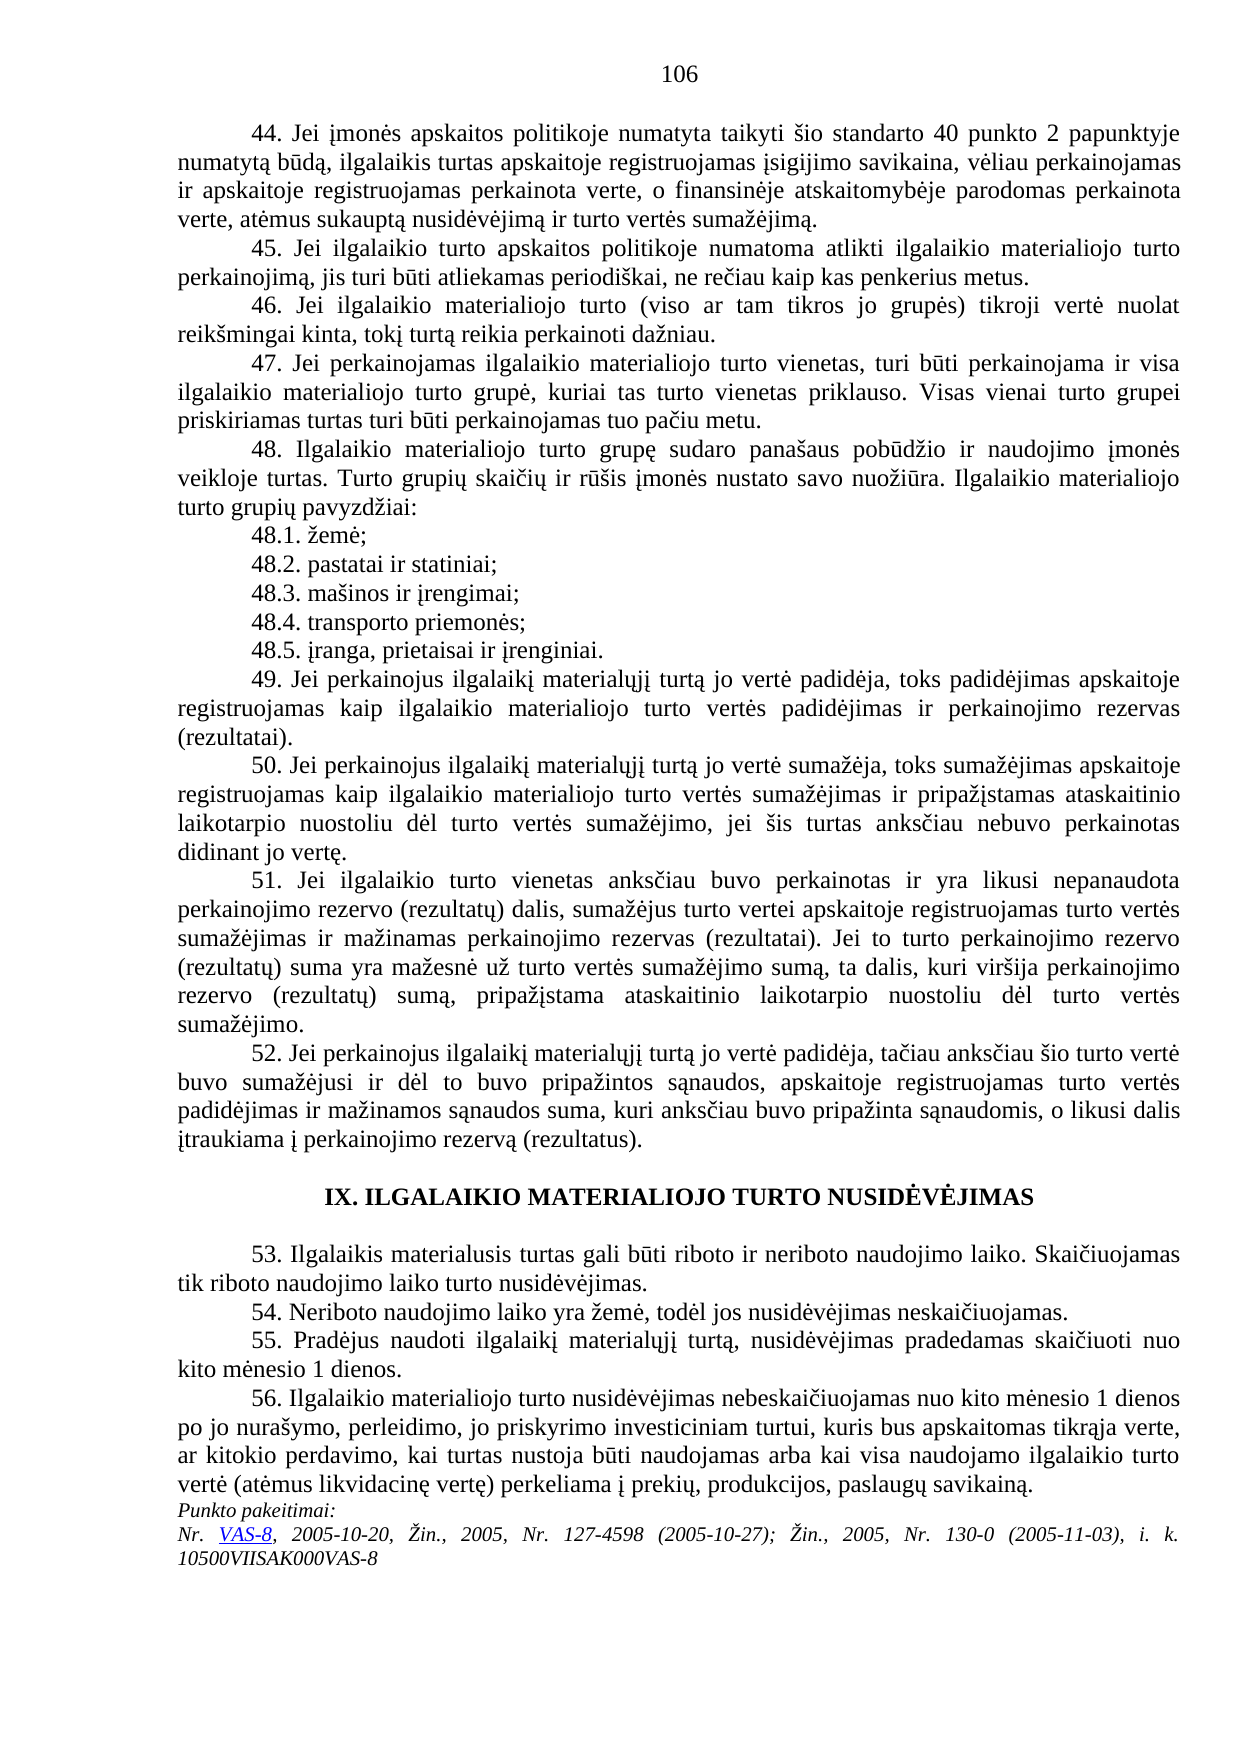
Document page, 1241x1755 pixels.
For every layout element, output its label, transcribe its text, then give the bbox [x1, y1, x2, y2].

text Punkto pakeitimai: [177, 1498, 1181, 1522]
text 56. Ilgalaikio materialiojo turto nusidėvėjimas nebeskaičiuojamas nuo kito mėnesio 1 dienos po jo nurašymo, perleidimo, jo priskyrimo investiciniam turtui, kuris bus apskaitomas tikrąja verte, ar kitokio perdavimo, kai turtas nustoja būti naudojamas arba kai visa naudojamo ilgalaikio turto vertė (atėmus likvidacinę vertę) perkeliama į prekių, produkcijos, paslaugų savikainą. [177, 1383, 1181, 1498]
text 45. Jei ilgalaikio turto apskaitos politikoje numatoma atlikti ilgalaikio materialiojo turto perkainojimą, jis turi būti atliekamas periodiškai, ne rečiau kaip kas penkerius metus. [177, 233, 1181, 291]
text 49. Jei perkainojus ilgalaikį materialųjį turtą jo vertė padidėja, toks padidėjimas apskaitoje registruojamas kaip ilgalaikio materialiojo turto vertės padidėjimas ir perkainojimo rezervas (rezultatai). [177, 664, 1181, 751]
text IX. ILGALAIKIO MATERIALIOJO TURTO NUSIDĖVĖJIMAS [177, 1182, 1181, 1211]
text 48.2. pastatai ir statiniai; [177, 549, 1181, 578]
text 51. Jei ilgalaikio turto vienetas anksčiau buvo perkainotas ir yra likusi nepanaudota perkainojimo rezervo (rezultatų) dalis, sumažėjus turto vertei apskaitoje registruojamas turto vertės sumažėjimas ir mažinamas perkainojimo rezervas (rezultatai). Jei to turto perkainojimo rezervo (rezultatų) suma yra mažesnė už turto vertės sumažėjimo sumą, ta dalis, kuri viršija perkainojimo rezervo (rezultatų) sumą, pripažįstama ataskaitinio laikotarpio nuostoliu dėl turto vertės sumažėjimo. [177, 866, 1181, 1038]
text 48.5. įranga, prietaisai ir įrenginiai. [177, 636, 1181, 664]
text 44. Jei įmonės apskaitos politikoje numatyta taikyti šio standarto 40 punkto 2 papunktyje numatytą būdą, ilgalaikis turtas apskaitoje registruojamas įsigijimo savikaina, vėliau perkainojamas ir apskaitoje registruojamas perkainota verte, o finansinėje atskaitomybėje parodomas perkainota verte, atėmus sukauptą nusidėvėjimą ir turto vertės sumažėjimą. [177, 118, 1181, 233]
text 48.1. žemė; [177, 521, 1181, 549]
text 55. Pradėjus naudoti ilgalaikį materialųjį turtą, nusidėvėjimas pradedamas skaičiuoti nuo kito mėnesio 1 dienos. [177, 1326, 1181, 1383]
text 53. Ilgalaikis materialusis turtas gali būti riboto ir neriboto naudojimo laiko. Skaičiuojamas tik riboto naudojimo laiko turto nusidėvėjimas. [177, 1239, 1181, 1297]
text 48.3. mašinos ir įrengimai; [177, 578, 1181, 607]
text 52. Jei perkainojus ilgalaikį materialųjį turtą jo vertė padidėja, tačiau anksčiau šio turto vertė buvo sumažėjusi ir dėl to buvo pripažintos sąnaudos, apskaitoje registruojamas turto vertės padidėjimas ir mažinamos sąnaudos suma, kuri anksčiau buvo pripažinta sąnaudomis, o likusi dalis įtraukiama į perkainojimo rezervą (rezultatus). [177, 1038, 1181, 1153]
text Nr. VAS-8, 2005-10-20, Žin., 2005, Nr. 127-4598 (2005-10-27); Žin., 2005, Nr. 130-0 (2005-11-03), i. k. 10500VIISAK000VAS-8 [177, 1522, 1181, 1570]
text 54. Neriboto naudojimo laiko yra žemė, todėl jos nusidėvėjimas neskaičiuojamas. [177, 1297, 1181, 1326]
text 47. Jei perkainojamas ilgalaikio materialiojo turto vienetas, turi būti perkainojama ir visa ilgalaikio materialiojo turto grupė, kuriai tas turto vienetas priklauso. Visas vienai turto grupei priskiriamas turtas turi būti perkainojamas tuo pačiu metu. [177, 348, 1181, 434]
text 48.4. transporto priemonės; [177, 607, 1181, 636]
text 46. Jei ilgalaikio materialiojo turto (viso ar tam tikros jo grupės) tikroji vertė nuolat reikšmingai kinta, tokį turtą reikia perkainoti dažniau. [177, 291, 1181, 348]
text 50. Jei perkainojus ilgalaikį materialųjį turtą jo vertė sumažėja, toks sumažėjimas apskaitoje registruojamas kaip ilgalaikio materialiojo turto vertės sumažėjimas ir pripažįstamas ataskaitinio laikotarpio nuostoliu dėl turto vertės sumažėjimo, jei šis turtas anksčiau nebuvo perkainotas didinant jo vertę. [177, 751, 1181, 866]
text 48. Ilgalaikio materialiojo turto grupę sudaro panašaus pobūdžio ir naudojimo įmonės veikloje turtas. Turto grupių skaičių ir rūšis įmonės nustato savo nuožiūra. Ilgalaikio materialiojo turto grupių pavyzdžiai: [177, 434, 1181, 521]
